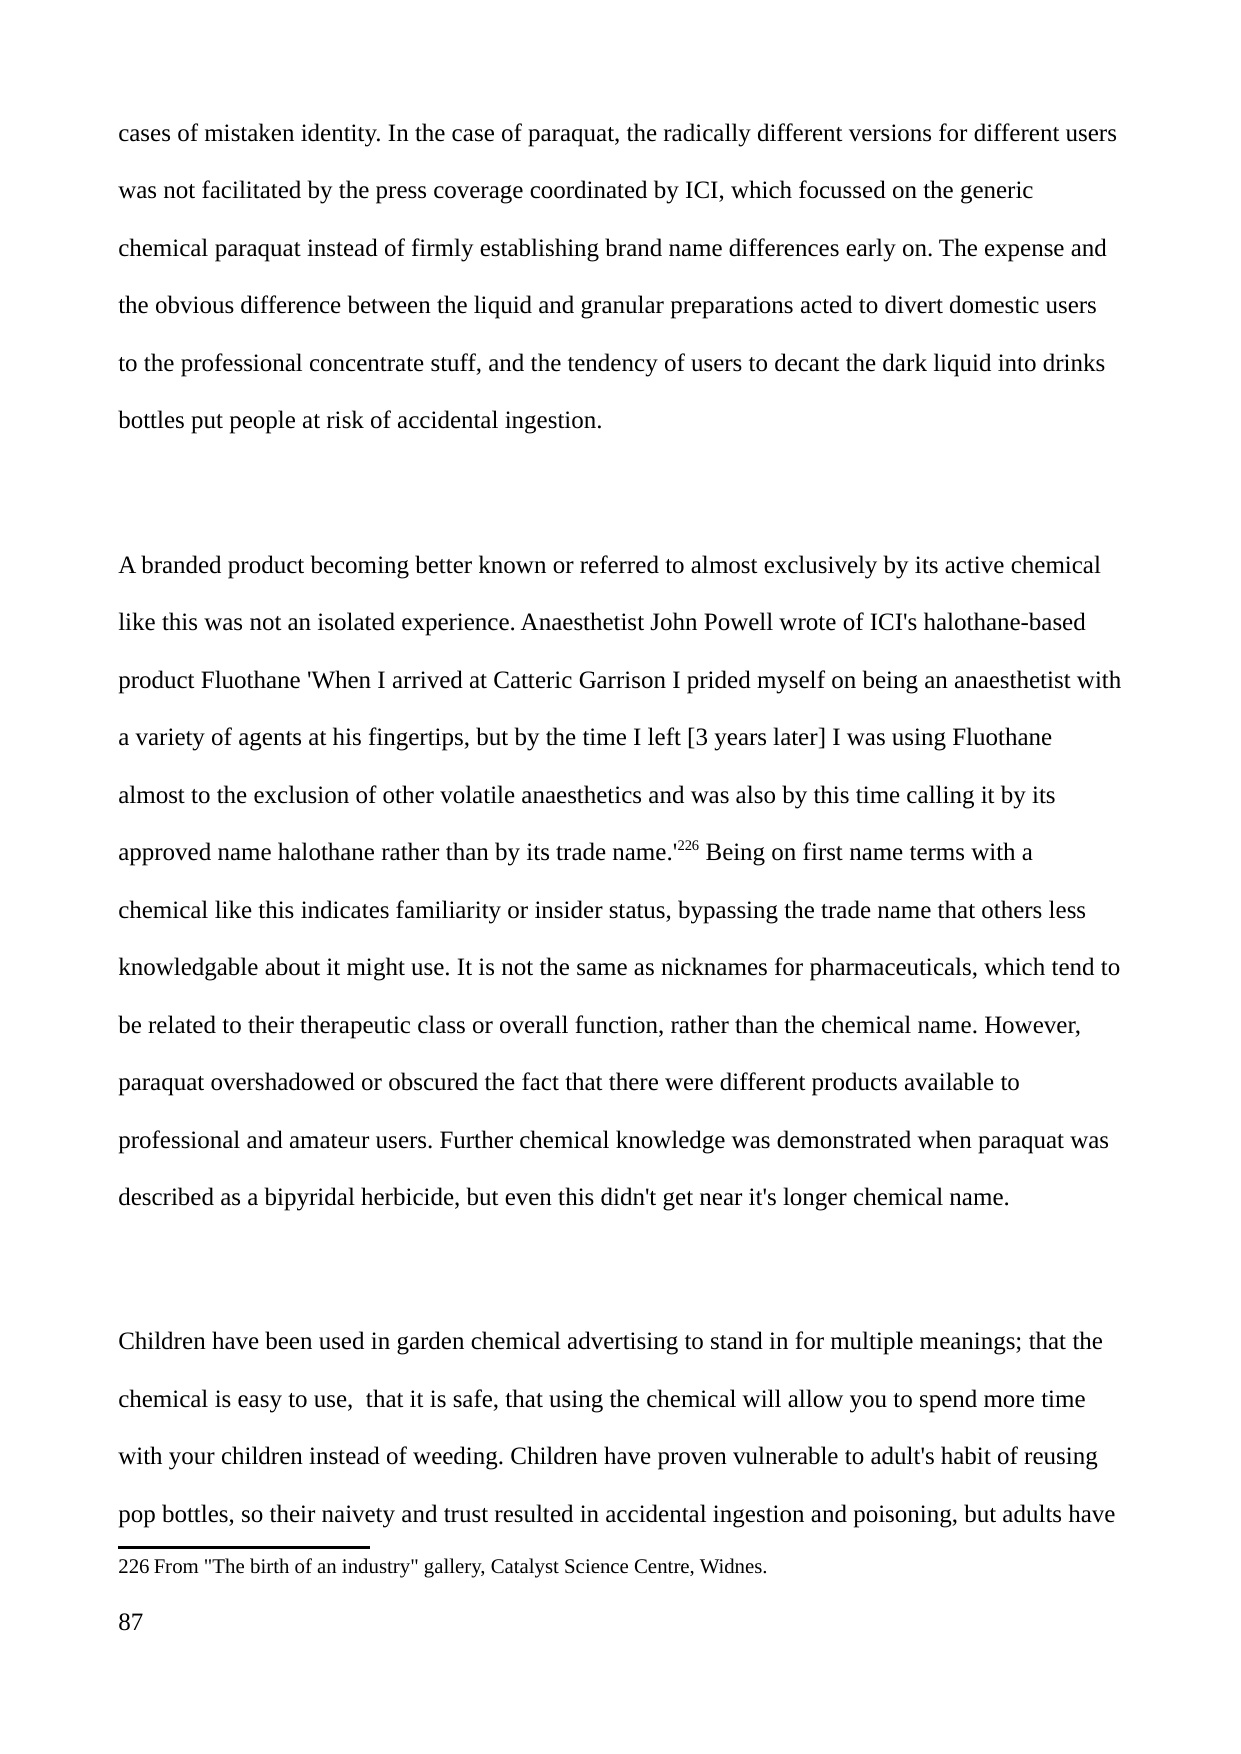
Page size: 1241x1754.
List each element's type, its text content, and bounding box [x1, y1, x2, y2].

text Children have been used in garden chemical advertising to stand in for multiple meanings; that the chemical is easy to use, that it is safe, that using the chemical will allow you to spend more time with your children instead of weeding. Children have proven vulnerable to adult's habit of reusing pop bottles, so their naivety and trust resulted in accidental ingestion and poisoning, but adults have [118, 1326, 1122, 1528]
text A branded product becoming better known or referred to almost exclusively by its active chemical like this was not an isolated experience. Anaesthetist John Powell wrote of ICI's halothane-based product Fluothane 'When I arrived at Catteric Garrison I prided myself on being an anaesthetist with a variety of agents at his fingertips, but by the time I left [3 years later] I was using Fluothane almost to the exclusion of other volatile anaesthetics and was also by this time calling it by its approved name halothane rather than by its trade name.' Being on first name terms with a chemical like this indicates familiarity or insider status, bypassing the trade name that others less knowledgable about it might use. It is not the same as nicknames for pharmaceuticals, which tend to be related to their therapeutic class or overall function, rather than the chemical name. However, paraquat overshadowed or obscured the fact that there were different products available to professional and amateur users. Further chemical knowledge was demonstrated when paraquat was described as a bipyridal herbicide, but even this didn't get near it's longer chemical name. [118, 550, 1122, 1211]
text cases of mistaken identity. In the case of paraquat, the radically different versions for different users was not facilitated by the press coverage coordinated by ICI, which focussed on the generic chemical paraquat instead of firmly establishing brand name differences early on. The expense and the obvious difference between the liquid and granular preparations acted to divert domestic users to the professional concentrate stuff, and the tendency of users to decant the dark liquid into drinks bottles put people at risk of accidental ingestion. [118, 118, 1122, 434]
text From "The birth of an industry" gallery, Catalyst Science Centre, Widnes. [118, 1553, 1122, 1578]
